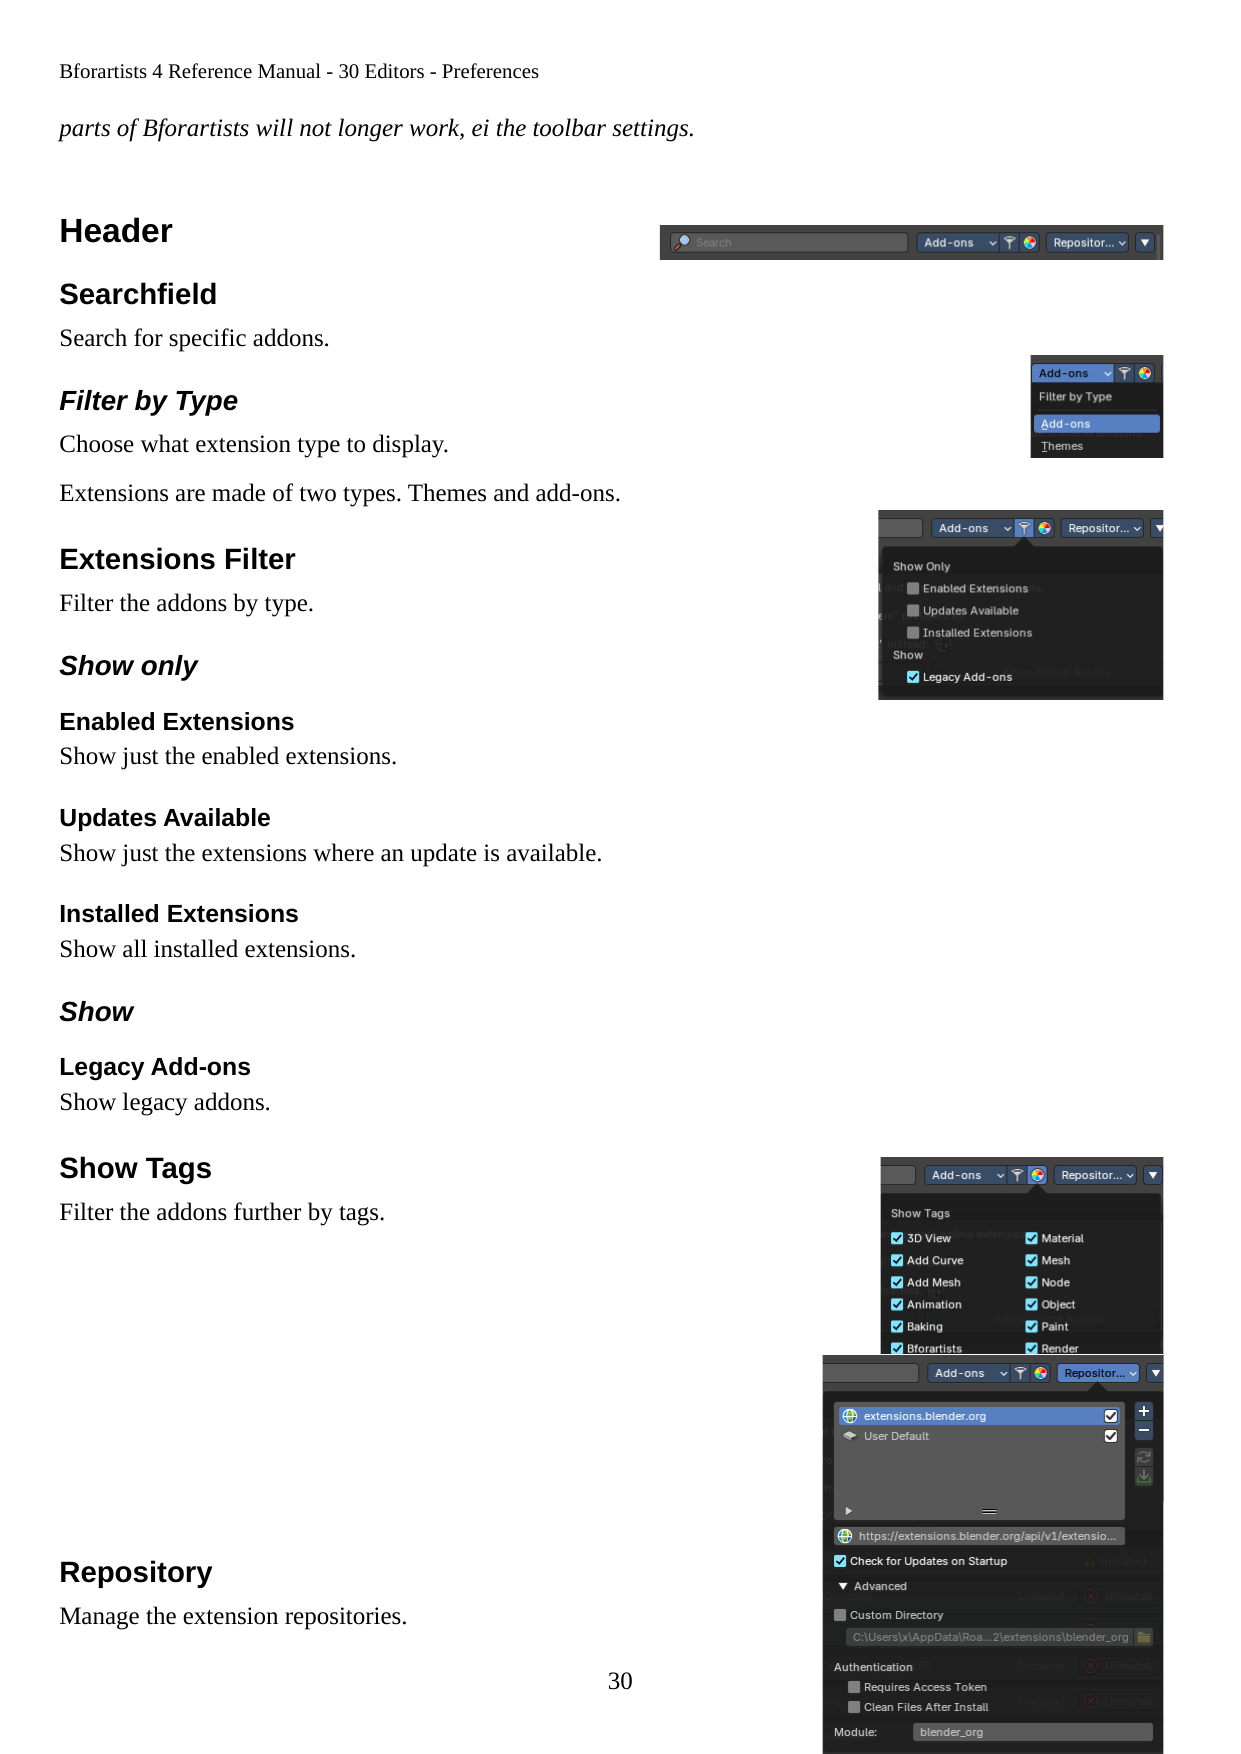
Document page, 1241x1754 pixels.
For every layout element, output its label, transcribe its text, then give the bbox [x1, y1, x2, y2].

text Show just the extensions where an update is available. [59, 838, 1181, 866]
picture [822, 1157, 1164, 1754]
subtitle [1164, 385, 1181, 417]
text Extensions are made of two types. Themes and add-ons. [59, 478, 1181, 507]
picture [878, 510, 1164, 700]
subtitle [1164, 542, 1181, 576]
text Filter the addons further by tags. [59, 1197, 880, 1226]
subtitle Show [59, 996, 1181, 1027]
text Manage the extension repositories. [59, 1601, 822, 1630]
text Show all installed extensions. [59, 934, 1181, 963]
subtitle Header [59, 211, 1181, 250]
subtitle Repository [59, 1555, 822, 1589]
subtitle Installed Extensions [59, 899, 1181, 928]
text Show just the enabled extensions. [59, 741, 1181, 770]
picture [659, 225, 1164, 260]
subtitle Searchfield [59, 277, 1181, 311]
subtitle Updates Available [59, 803, 1181, 831]
subtitle Enabled Extensions [59, 707, 1181, 735]
text parts of Bforartists will not longer work, ei the toolbar settings. [59, 113, 1181, 141]
text Choose what extension type to display. [59, 429, 1030, 458]
picture [1030, 355, 1164, 458]
subtitle Show only [59, 650, 878, 682]
subtitle Extensions Filter [59, 542, 878, 576]
subtitle Legacy Add-ons [59, 1052, 1181, 1081]
text Filter the addons by type. [59, 588, 878, 617]
subtitle Filter by Type [59, 385, 1030, 417]
text Search for specific addons. [59, 323, 1181, 352]
subtitle [1164, 1555, 1181, 1589]
text Show legacy addons. [59, 1087, 1181, 1116]
subtitle Show Tags [59, 1151, 1181, 1185]
subtitle [1164, 650, 1181, 682]
